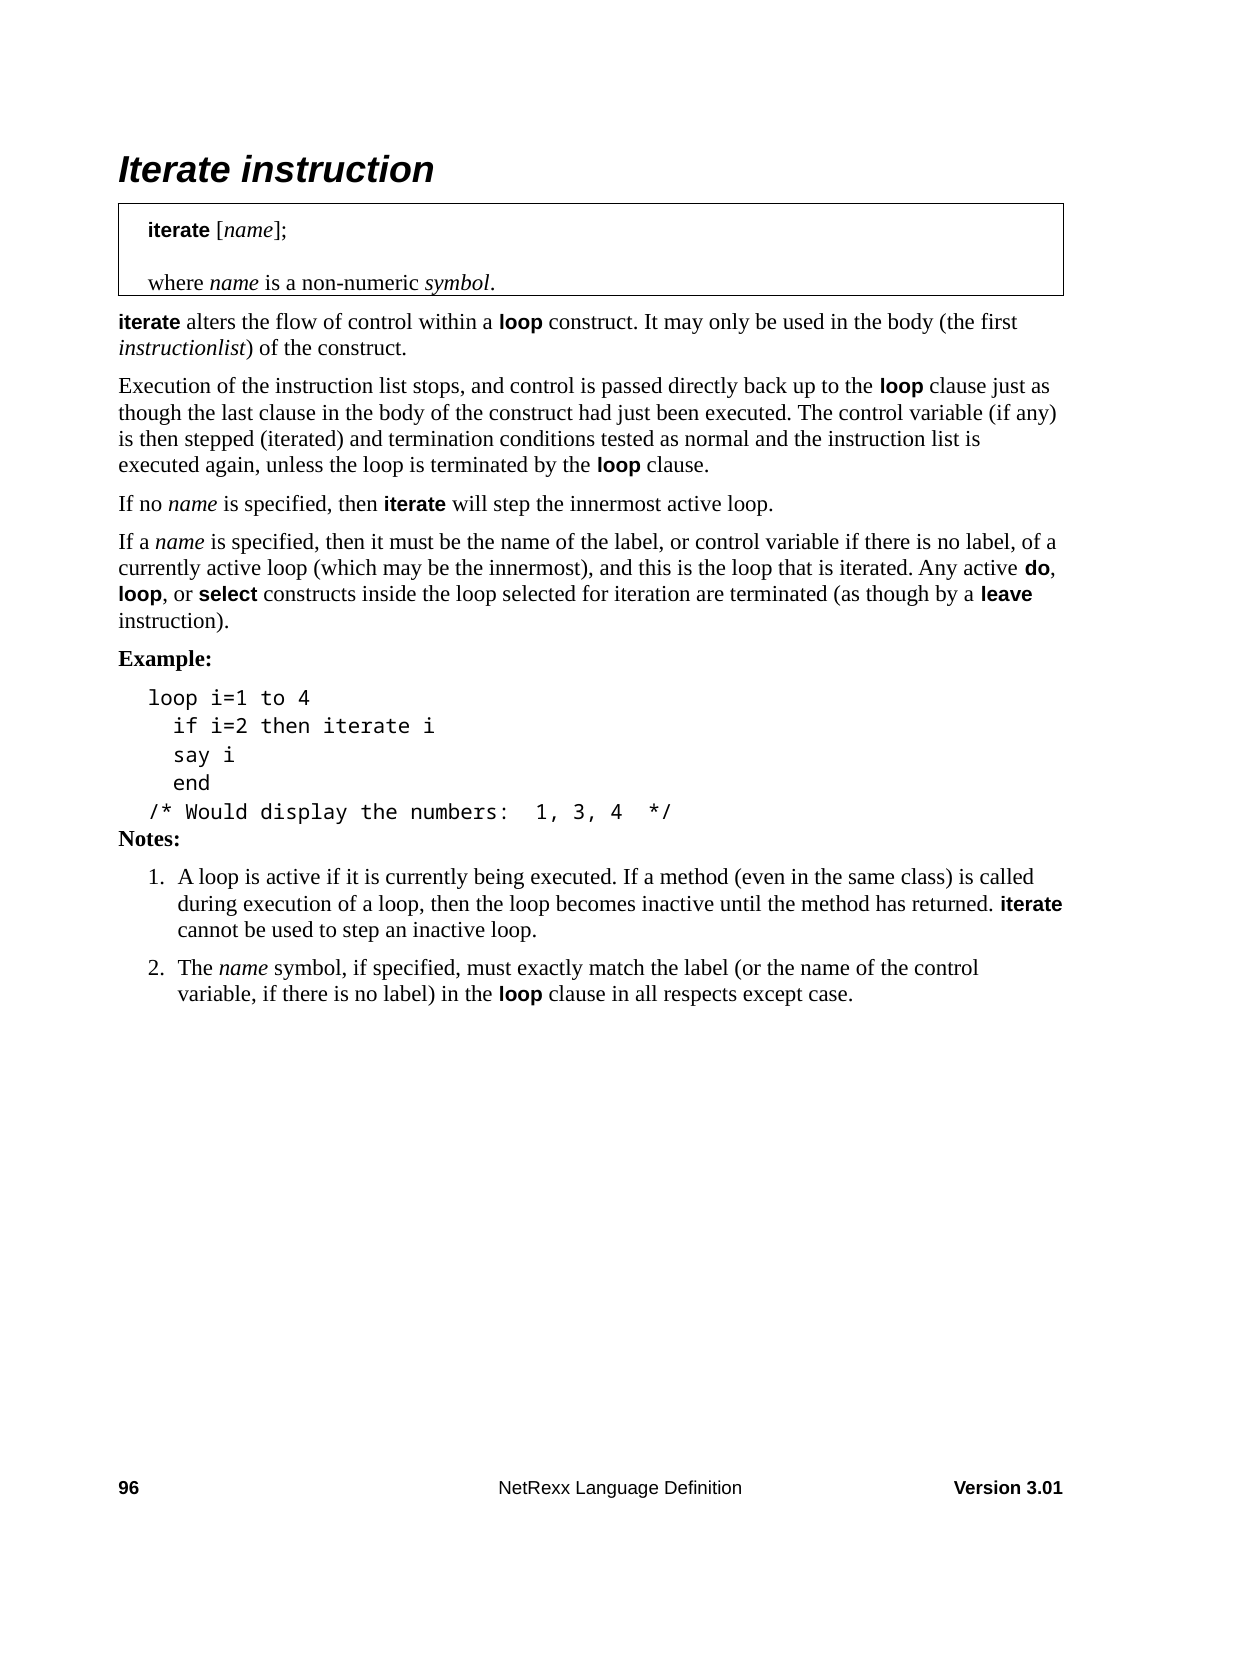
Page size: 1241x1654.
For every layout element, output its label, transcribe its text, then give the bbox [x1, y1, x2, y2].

subtitle Iterate instruction [118, 148, 1063, 191]
table_header iterate [name]; where name is a non-numeric symbol. [119, 204, 1063, 295]
list A loop is active if it is currently being executed. If a method (even in the same class) is called during execution of a loop, then the loop becomes inactive until the method has returned. iterate cannot be used to step an inactive loop. [148, 863, 1063, 942]
text Execution of the instruction list stops, and control is passed directly back up to the loop clause just as though the last clause in the body of the construct had just been executed. The control variable (if any) is then stepped (iterated) and termination conditions tested as normal and the instruction list is executed again, unless the loop is terminated by the loop clause. [118, 372, 1063, 478]
text loop i=1 to 4 if i=2 then iterate i say i end /* Would display the numbers: 1, 3, 4 */ [148, 683, 1063, 825]
text iterate alters the flow of control within a loop construct. It may only be used in the body (the first instructionlist) of the construct. [118, 308, 1063, 361]
text Notes: [118, 825, 1063, 852]
text If a name is specified, then it must be the name of the label, or control variable if there is no label, of a currently active loop (which may be the innermost), and this is the loop that is iterated. Any active do, loop, or select constructs inside the loop selected for iteration are terminated (as though by a leave instruction). [118, 528, 1063, 633]
text Example: [118, 645, 1063, 671]
text If no name is specified, then iterate will step the innermost active loop. [118, 489, 1063, 516]
list The name symbol, if specified, must exactly match the label (or the name of the control variable, if there is no label) in the loop clause in all respects except case. [148, 954, 1063, 1007]
